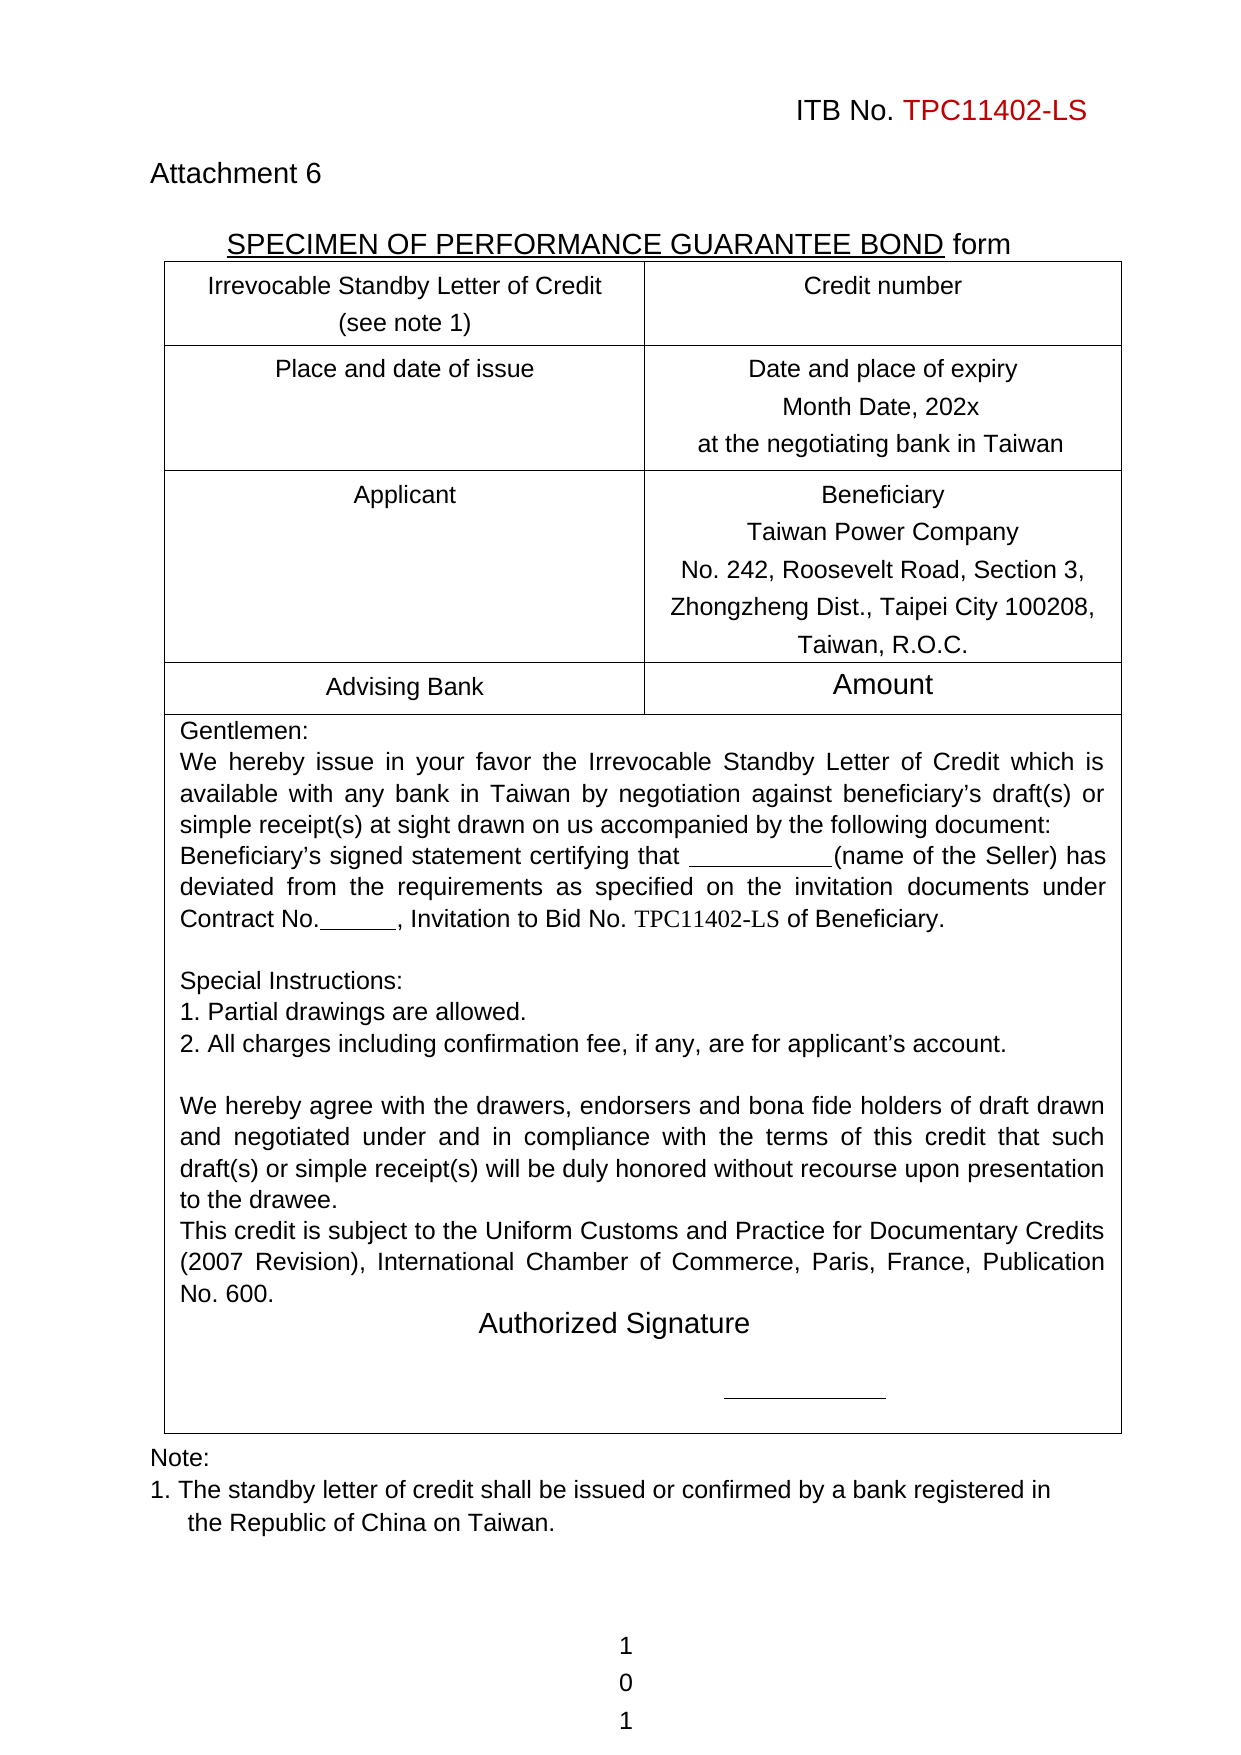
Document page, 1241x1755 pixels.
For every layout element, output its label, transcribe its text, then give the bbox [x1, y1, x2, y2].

table_cell Gentlemen: We hereby issue in your favor the Irrevocable Standby Letter of Credit which is available with any bank in Taiwan by negotiation against beneficiary’s draft(s) or simple receipt(s) at sight drawn on us accompanied by the following document: Beneficiary’s signed statement certifying that (name of the Seller) has deviated from the requirements as specified on the invitation documents under Contract No. , Invitation to Bid No. TPC11402-LS of Beneficiary. Special Instructions: 1. Partial drawings are allowed. 2. All charges including confirmation fee, if any, are for applicant’s account. We hereby agree with the drawers, endorsers and bona fide holders of draft drawn and negotiated under and in compliance with the terms of this credit that such draft(s) or simple receipt(s) will be duly honored without recourse upon presentation to the drawee. This credit is subject to the Uniform Customs and Practice for Documentary Credits (2007 Revision), International Chamber of Commerce, Paris, France, Publication No. 600. Authorized Signature [165, 715, 1121, 1433]
text Attachment 6 [150, 155, 1087, 190]
text SPECIMEN OF PERFORMANCE GUARANTEE BOND form [150, 226, 1087, 261]
table_cell Place and date of issue [165, 346, 644, 470]
table_cell Beneficiary Taiwan Power Company No. 242, Roosevelt Road, Section 3, Zhongzheng Dist., Taipei City 100208, Taiwan, R.O.C. [645, 471, 1121, 662]
table_header Irrevocable Standby Letter of Credit (see note 1) [165, 262, 644, 344]
table_cell Applicant [165, 471, 644, 662]
text Note: [150, 1434, 1087, 1472]
table_header Credit number [645, 262, 1121, 344]
table_cell Advising Bank [165, 663, 644, 713]
table_cell Amount [645, 663, 1121, 713]
table_cell Date and place of expiry Month Date, 202x at the negotiating bank in Taiwan [645, 346, 1121, 470]
text 1. The standby letter of credit shall be issued or confirmed by a bank registered in the Republic of China on Taiwan. [150, 1472, 1087, 1538]
